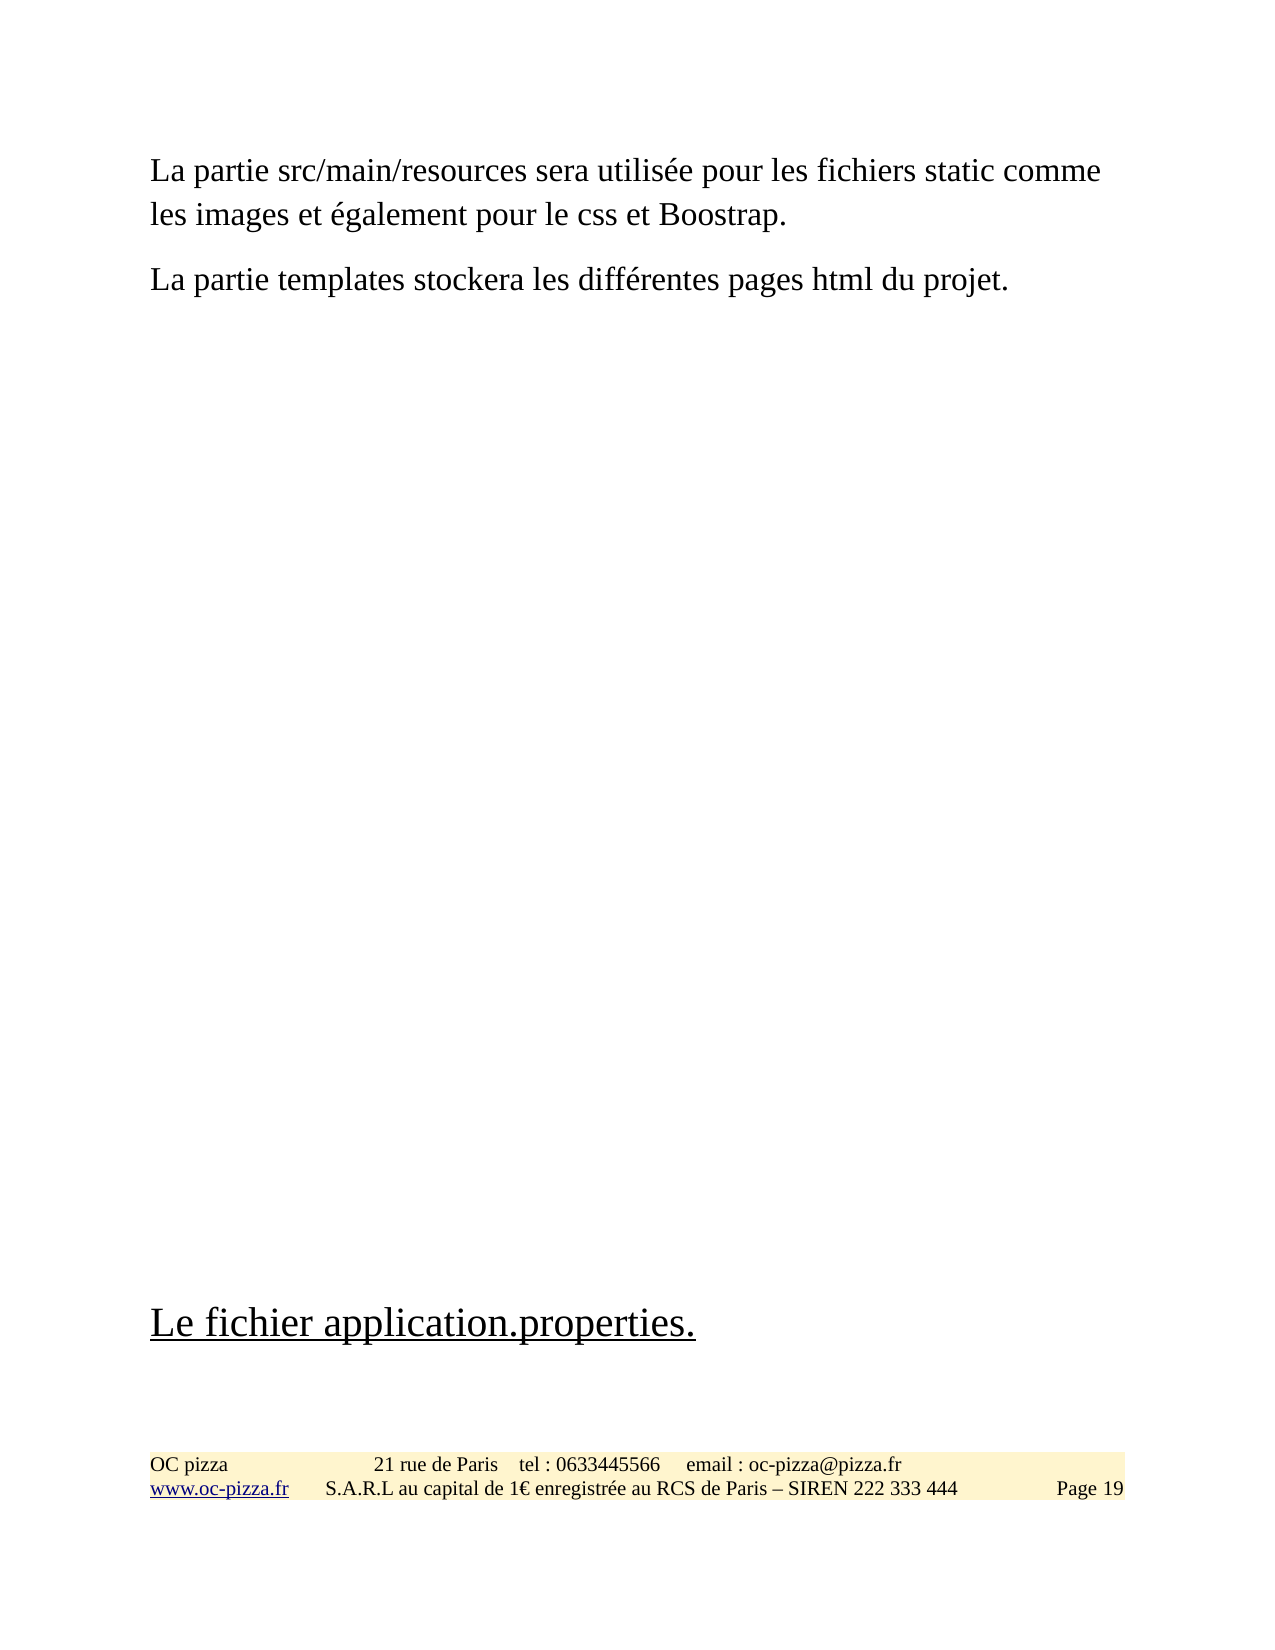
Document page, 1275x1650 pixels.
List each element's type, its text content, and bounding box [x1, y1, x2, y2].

text La partie templates stockera les différentes pages html du projet. [150, 259, 1125, 297]
text Le fichier application.properties. [150, 1297, 1125, 1345]
text La partie src/main/resources sera utilisée pour les fichiers static comme les images et également pour le css et Boostrap. [150, 150, 1125, 232]
